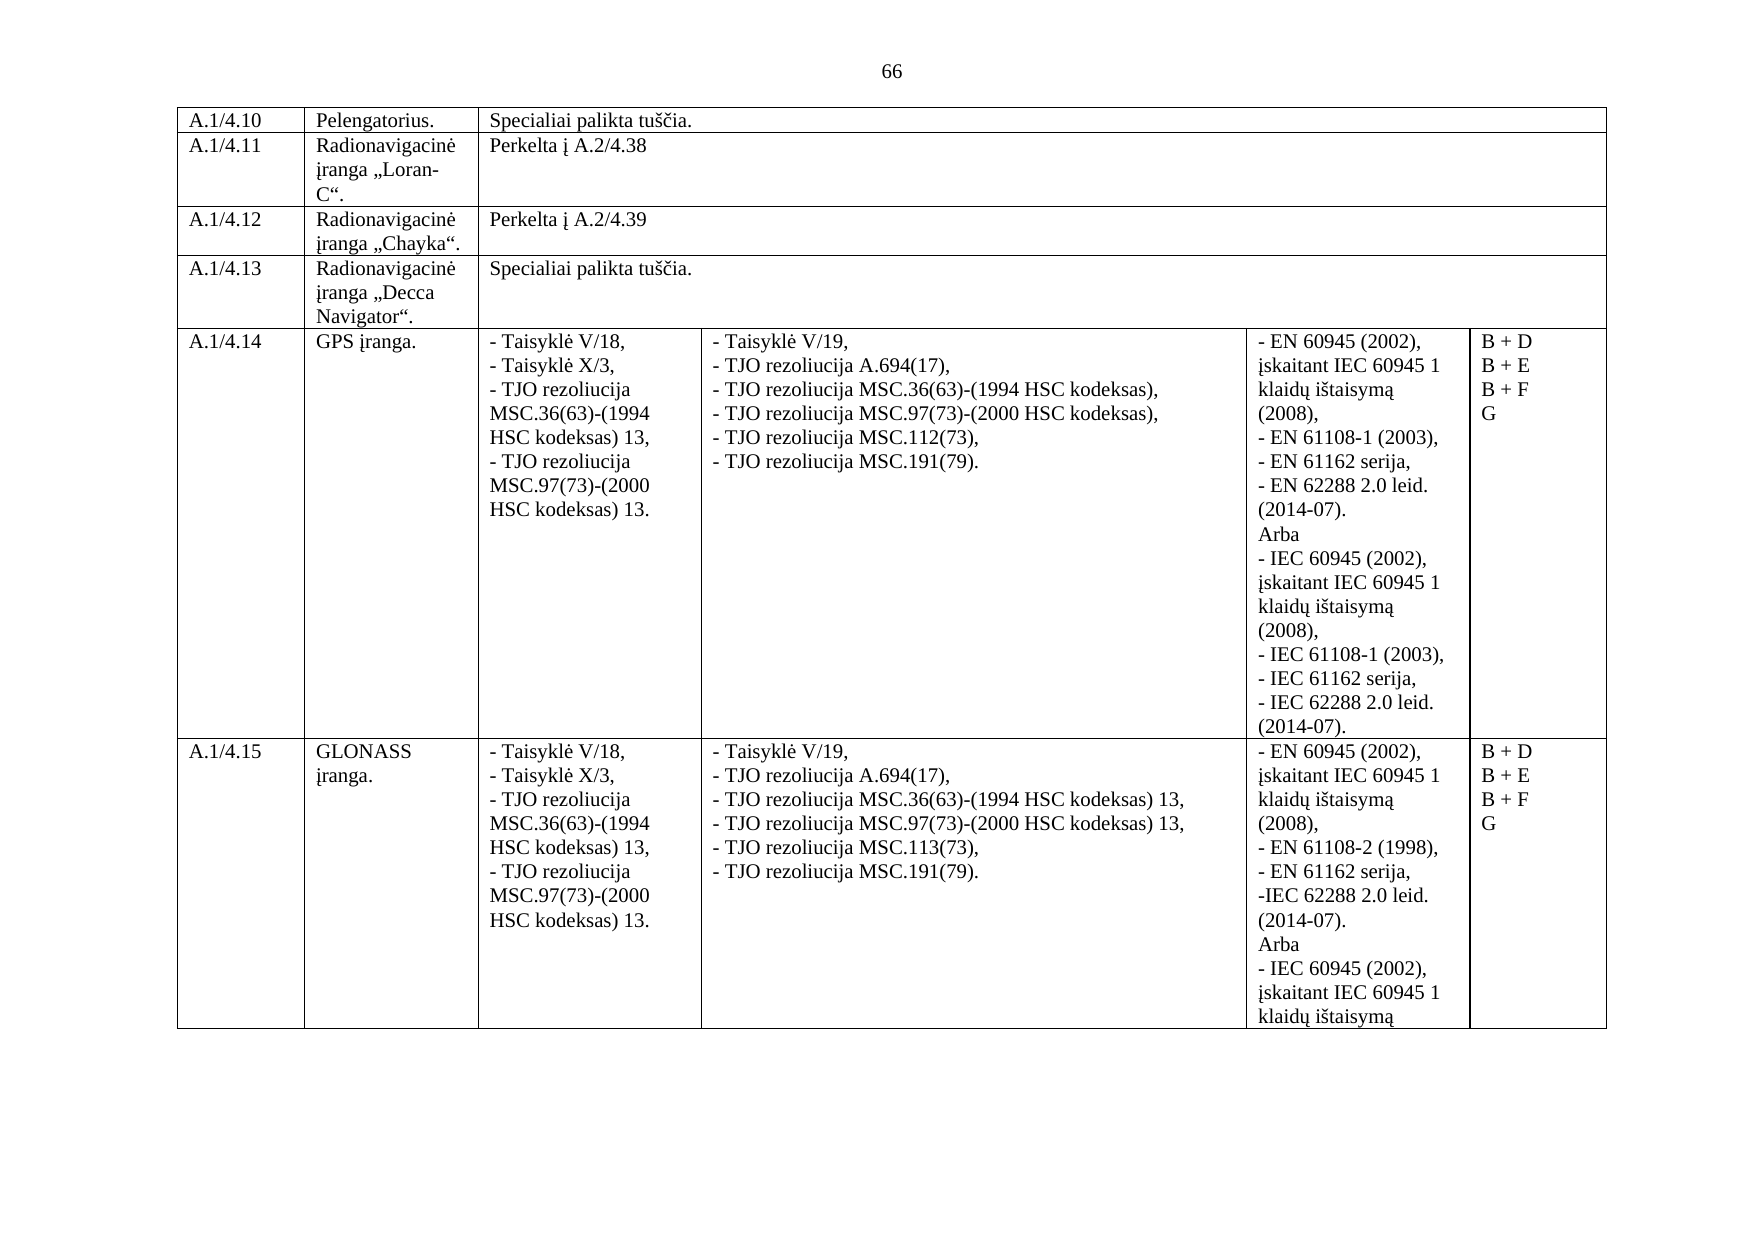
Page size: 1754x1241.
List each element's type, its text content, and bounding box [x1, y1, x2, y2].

table_cell Radionavigacinė įranga „Loran-C“. [305, 133, 478, 206]
table_cell - EN 60945 (2002), įskaitant IEC 60945 1 klaidų ištaisymą (2008), - EN 61108-1 (2003), - EN 61162 serija, - EN 62288 2.0 leid. (2014-07). Arba - IEC 60945 (2002), įskaitant IEC 60945 1 klaidų ištaisymą (2008), - IEC 61108-1 (2003), - IEC 61162 serija, - IEC 62288 2.0 leid. (2014-07). [1247, 329, 1469, 738]
table_cell - Taisyklė V/18, - Taisyklė X/3, - TJO rezoliucija MSC.36(63)-(1994 HSC kodeksas) 13, - TJO rezoliucija MSC.97(73)-(2000 HSC kodeksas) 13. [479, 739, 701, 1028]
table_cell A.1/4.15 [178, 739, 304, 1028]
table_cell A.1/4.10 [178, 108, 304, 132]
table_cell Pelengatorius. [305, 108, 478, 132]
table_cell A.1/4.12 [178, 207, 304, 255]
table_cell Radionavigacinė įranga „Decca Navigator“. [305, 256, 478, 328]
table_cell - Taisyklė V/18, - Taisyklė X/3, - TJO rezoliucija MSC.36(63)-(1994 HSC kodeksas) 13, - TJO rezoliucija MSC.97(73)-(2000 HSC kodeksas) 13. [479, 329, 701, 738]
table_cell GLONASS įranga. [305, 739, 478, 1028]
table_cell - EN 60945 (2002), įskaitant IEC 60945 1 klaidų ištaisymą (2008), - EN 61108-2 (1998), - EN 61162 serija, -IEC 62288 2.0 leid. (2014-07). Arba - IEC 60945 (2002), įskaitant IEC 60945 1 klaidų ištaisymą [1247, 739, 1469, 1028]
table_cell Specialiai palikta tuščia. [479, 256, 1606, 328]
table_cell B + D B + E B + F G [1471, 739, 1606, 1028]
table_cell - Taisyklė V/19, - TJO rezoliucija A.694(17), - TJO rezoliucija MSC.36(63)-(1994 HSC kodeksas), - TJO rezoliucija MSC.97(73)-(2000 HSC kodeksas), - TJO rezoliucija MSC.112(73), - TJO rezoliucija MSC.191(79). [702, 329, 1246, 738]
table_cell GPS įranga. [305, 329, 478, 738]
table_cell Radionavigacinė įranga „Chayka“. [305, 207, 478, 255]
table_cell A.1/4.14 [178, 329, 304, 738]
table_cell B + D B + E B + F G [1471, 329, 1606, 738]
table_cell Perkelta į A.2/4.38 [479, 133, 1606, 206]
table_cell Perkelta į A.2/4.39 [479, 207, 1606, 255]
table_cell - Taisyklė V/19, - TJO rezoliucija A.694(17), - TJO rezoliucija MSC.36(63)-(1994 HSC kodeksas) 13, - TJO rezoliucija MSC.97(73)-(2000 HSC kodeksas) 13, - TJO rezoliucija MSC.113(73), - TJO rezoliucija MSC.191(79). [702, 739, 1246, 1028]
table_cell A.1/4.13 [178, 256, 304, 328]
table_cell Specialiai palikta tuščia. [479, 108, 1606, 132]
table_cell A.1/4.11 [178, 133, 304, 206]
